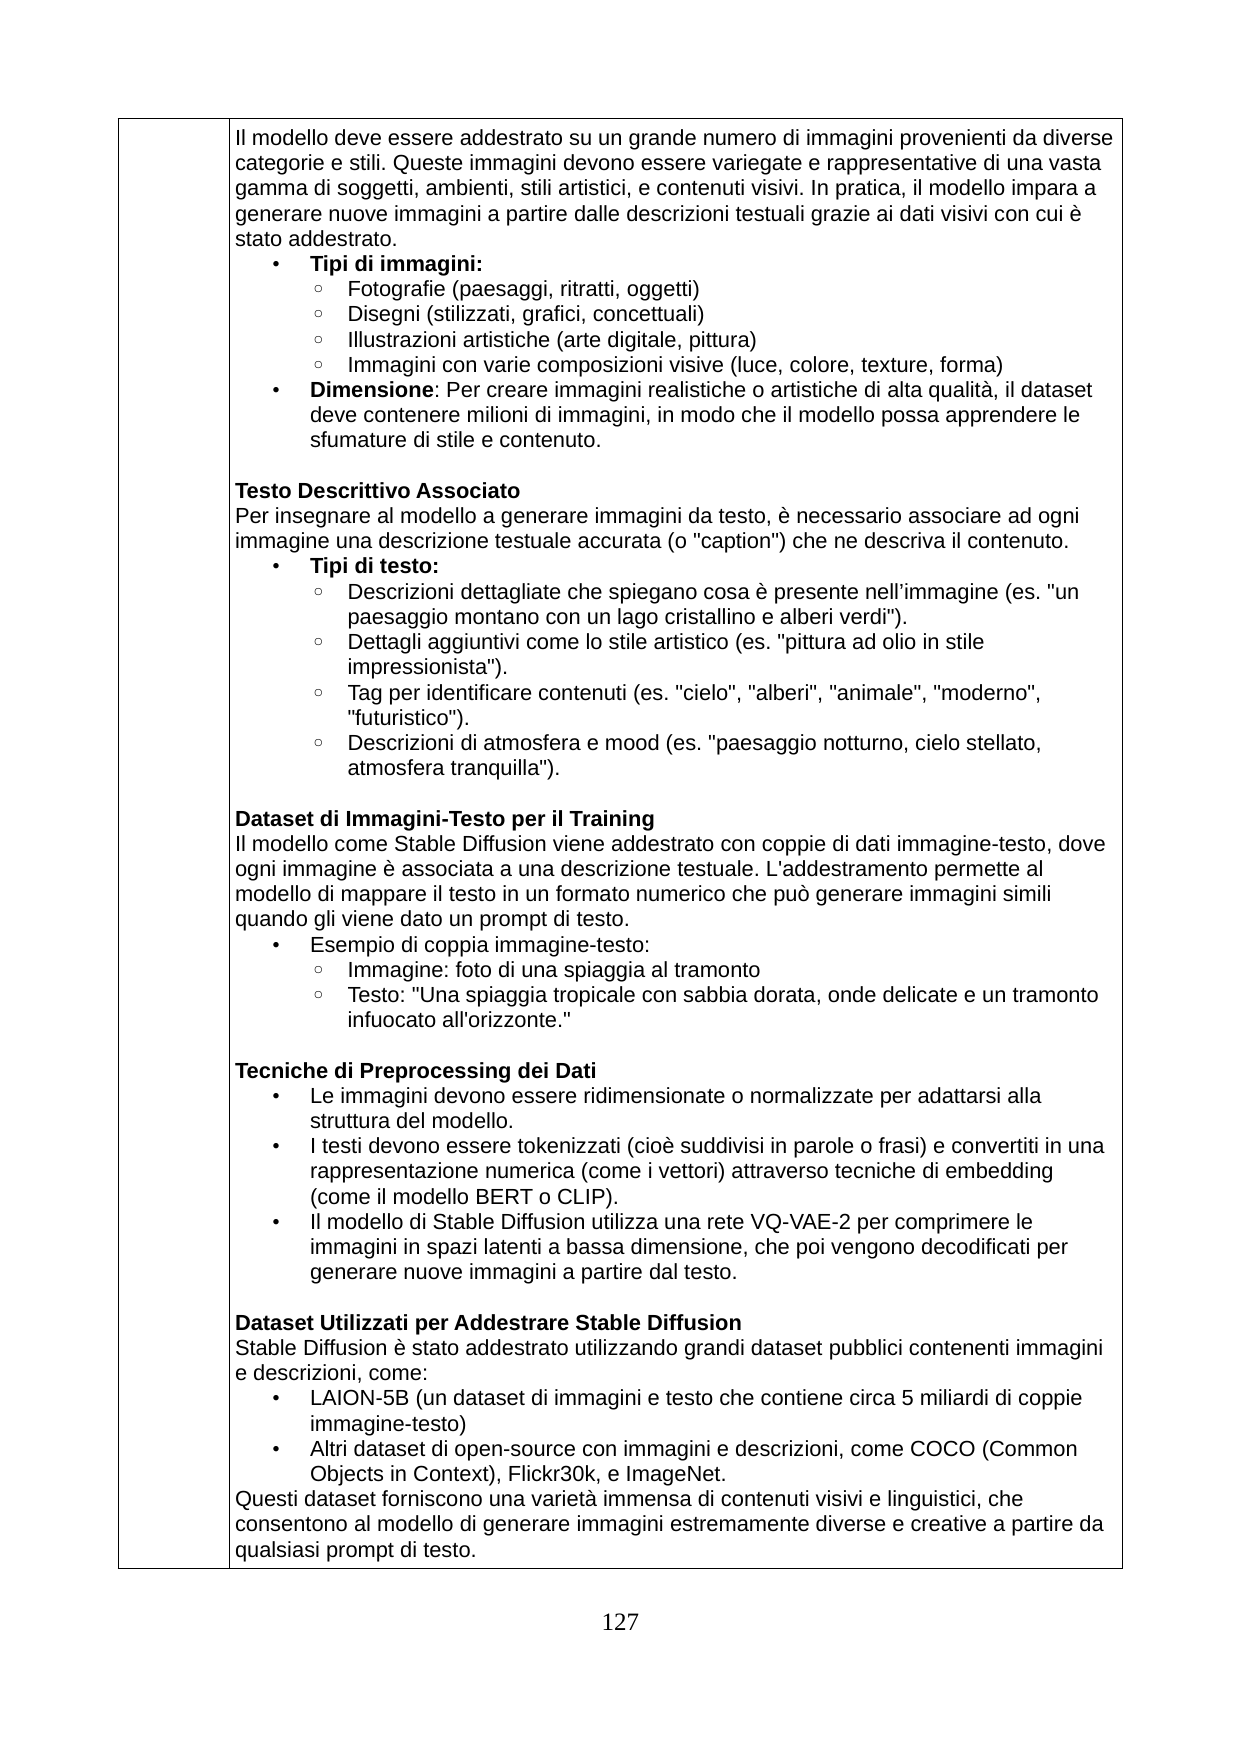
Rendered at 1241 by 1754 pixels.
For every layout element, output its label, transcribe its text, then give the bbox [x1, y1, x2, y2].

table_cell Il modello deve essere addestrato su un grande numero di immagini provenienti da diverse categorie e stili. Queste immagini devono essere variegate e rappresentative di una vasta gamma di soggetti, ambienti, stili artistici, e contenuti visivi. In pratica, il modello impara a generare nuove immagini a partire dalle descrizioni testuali grazie ai dati visivi con cui è stato addestrato. Tipi di immagini: Fotografie (paesaggi, ritratti, oggetti) Disegni (stilizzati, grafici, concettuali) Illustrazioni artistiche (arte digitale, pittura) Immagini con varie composizioni visive (luce, colore, texture, forma) Dimensione: Per creare immagini realistiche o artistiche di alta qualità, il dataset deve contenere milioni di immagini, in modo che il modello possa apprendere le sfumature di stile e contenuto. Testo Descrittivo Associato Per insegnare al modello a generare immagini da testo, è necessario associare ad ogni immagine una descrizione testuale accurata (o "caption") che ne descriva il contenuto. Tipi di testo: Descrizioni dettagliate che spiegano cosa è presente nell’immagine (es. "un paesaggio montano con un lago cristallino e alberi verdi"). Dettagli aggiuntivi come lo stile artistico (es. "pittura ad olio in stile impressionista"). Tag per identificare contenuti (es. "cielo", "alberi", "animale", "moderno", "futuristico"). Descrizioni di atmosfera e mood (es. "paesaggio notturno, cielo stellato, atmosfera tranquilla"). Dataset di Immagini-Testo per il Training Il modello come Stable Diffusion viene addestrato con coppie di dati immagine-testo, dove ogni immagine è associata a una descrizione testuale. L'addestramento permette al modello di mappare il testo in un formato numerico che può generare immagini simili quando gli viene dato un prompt di testo. Esempio di coppia immagine-testo: Immagine: foto di una spiaggia al tramonto Testo: "Una spiaggia tropicale con sabbia dorata, onde delicate e un tramonto infuocato all'orizzonte." Tecniche di Preprocessing dei Dati Le immagini devono essere ridimensionate o normalizzate per adattarsi alla struttura del modello. I testi devono essere tokenizzati (cioè suddivisi in parole o frasi) e convertiti in una rappresentazione numerica (come i vettori) attraverso tecniche di embedding (come il modello BERT o CLIP). Il modello di Stable Diffusion utilizza una rete VQ-VAE-2 per comprimere le immagini in spazi latenti a bassa dimensione, che poi vengono decodificati per generare nuove immagini a partire dal testo. Dataset Utilizzati per Addestrare Stable Diffusion Stable Diffusion è stato addestrato utilizzando grandi dataset pubblici contenenti immagini e descrizioni, come: LAION-5B (un dataset di immagini e testo che contiene circa 5 miliardi di coppie immagine-testo) Altri dataset di open-source con immagini e descrizioni, come COCO (Common Objects in Context), Flickr30k, e ImageNet. Questi dataset forniscono una varietà immensa di contenuti visivi e linguistici, che consentono al modello di generare immagini estremamente diverse e creative a partire da qualsiasi prompt di testo. [230, 119, 1122, 1567]
table_cell [119, 119, 229, 1567]
